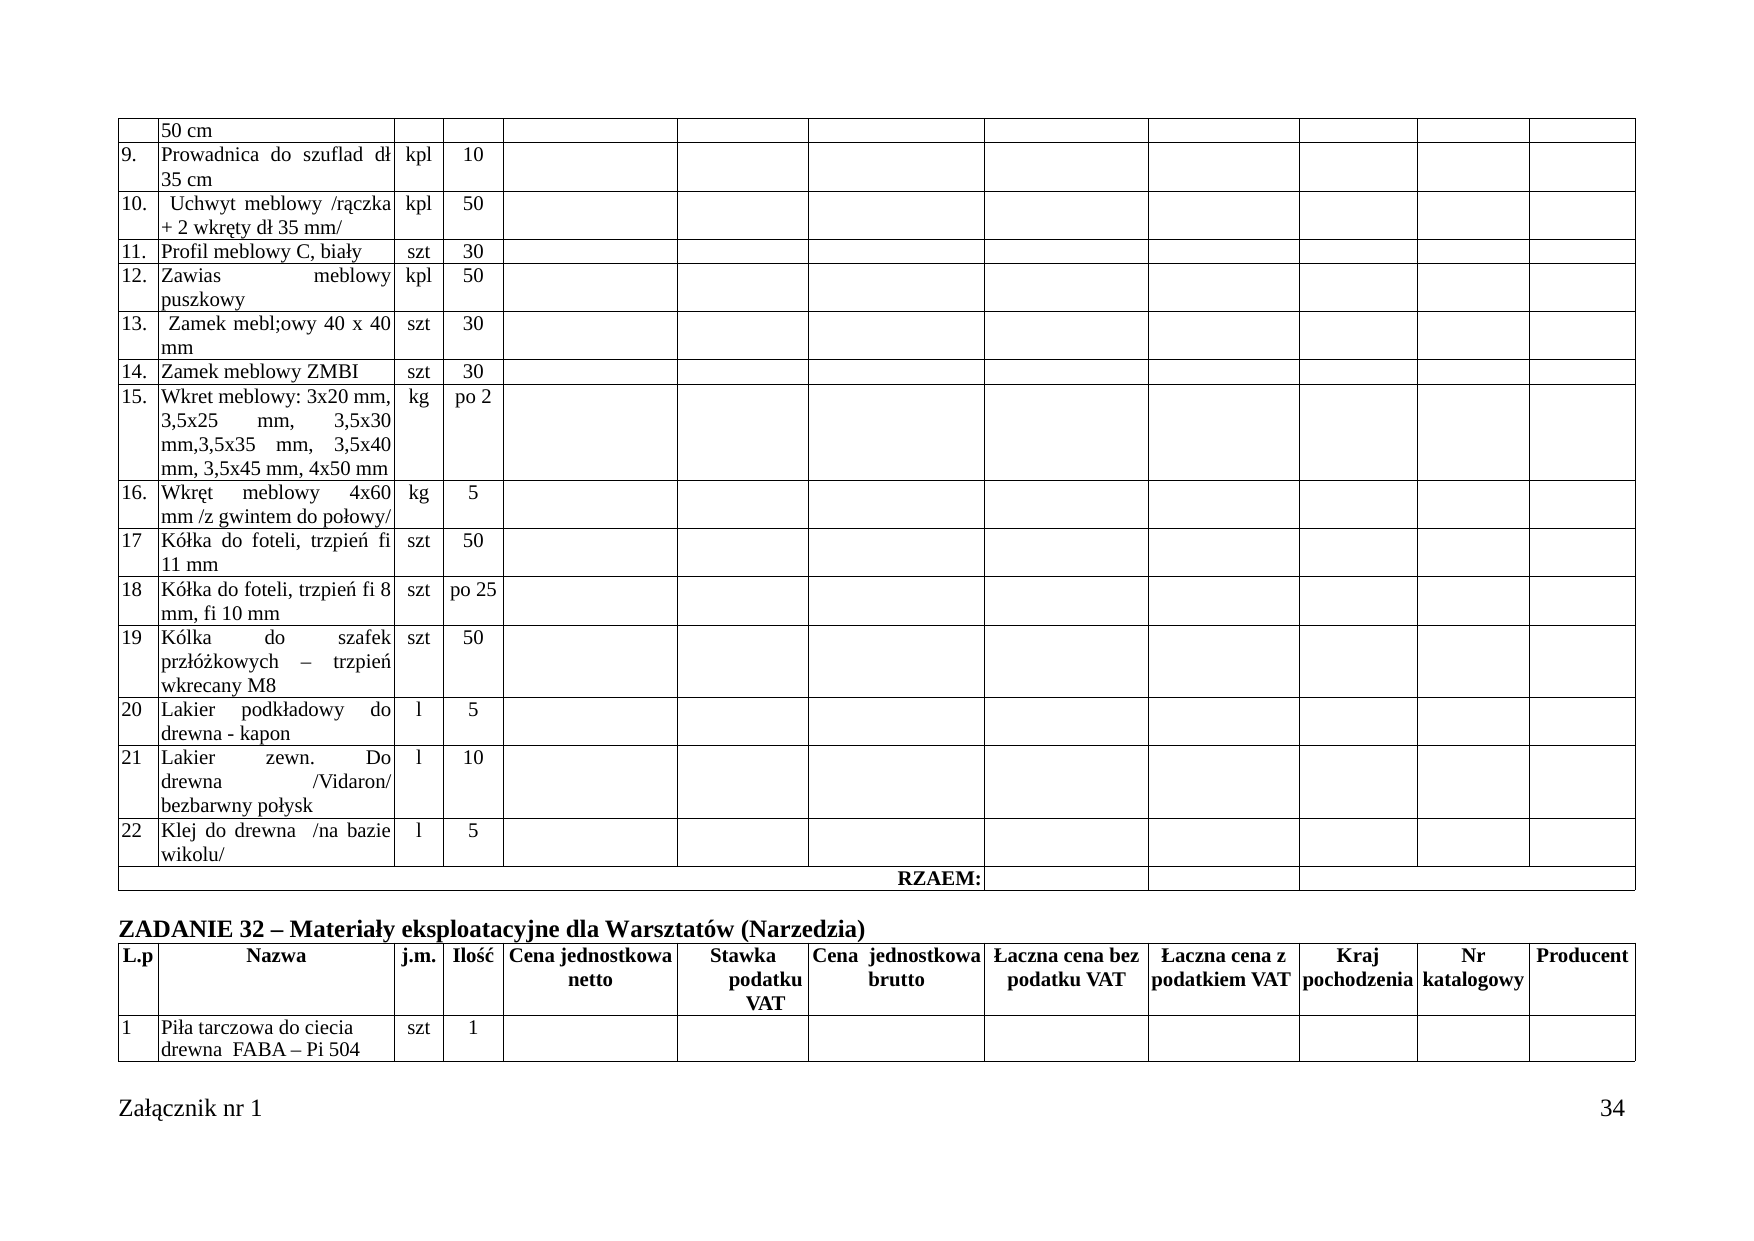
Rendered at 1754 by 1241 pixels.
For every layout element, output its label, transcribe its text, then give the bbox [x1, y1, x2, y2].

table_cell [504, 264, 677, 311]
table_cell [1418, 529, 1529, 576]
table_cell [1530, 240, 1635, 263]
table_cell [1530, 312, 1635, 359]
table_cell kpl [395, 192, 443, 239]
table_cell [504, 577, 677, 624]
table_cell Kółka do foteli, trzpień fi 8 mm, fi 10 mm [159, 577, 394, 624]
table_header Cena jednostkowa brutto [809, 944, 984, 1015]
table_cell [985, 819, 1148, 866]
table_cell [678, 746, 808, 817]
table_cell [985, 192, 1148, 239]
table_cell [678, 385, 808, 480]
table_cell Kółka do foteli, trzpień fi 11 mm [159, 529, 394, 576]
table_cell [1149, 819, 1299, 866]
table_cell Uchwyt meblowy /rączka + 2 wkręty dł 35 mm/ [159, 192, 394, 239]
table_cell [985, 385, 1148, 480]
table_cell [985, 626, 1148, 697]
table_cell 17 [119, 529, 158, 576]
table_cell [1530, 1016, 1635, 1061]
table_cell [1418, 1016, 1529, 1061]
table_cell 50 cm [159, 119, 394, 142]
table_cell Wkręt meblowy 4x60 mm /z gwintem do połowy/ [159, 481, 394, 528]
table_cell l [395, 698, 443, 745]
table_cell [1149, 143, 1299, 191]
table_cell [1418, 577, 1529, 624]
table_cell [1418, 481, 1529, 528]
table_cell [395, 119, 443, 142]
table_cell Klej do drewna /na bazie wikolu/ [159, 819, 394, 866]
table_cell kpl [395, 264, 443, 311]
table_cell 18 [119, 577, 158, 624]
table_header Producent [1530, 944, 1635, 1015]
table_cell 50 [444, 626, 503, 697]
table_cell Zamek meblowy ZMBI [159, 360, 394, 383]
table_cell [504, 819, 677, 866]
table_cell [1149, 360, 1299, 383]
table_cell [1300, 192, 1417, 239]
table_cell [504, 481, 677, 528]
table_cell Zamek mebl;owy 40 x 40 mm [159, 312, 394, 359]
table_cell l [395, 746, 443, 817]
table_cell 30 [444, 312, 503, 359]
table_cell szt [395, 1016, 443, 1061]
table_cell [1149, 746, 1299, 817]
table_cell [1530, 819, 1635, 866]
table_cell [1530, 385, 1635, 480]
table_cell [1149, 240, 1299, 263]
table_cell 50 [444, 264, 503, 311]
table_cell 12. [119, 264, 158, 311]
table_cell [985, 264, 1148, 311]
table_cell [809, 360, 984, 383]
table_cell 13. [119, 312, 158, 359]
table_cell [1530, 119, 1635, 142]
table_cell 10. [119, 192, 158, 239]
table_cell [985, 746, 1148, 817]
table_cell [678, 119, 808, 142]
table_cell [1300, 1016, 1417, 1061]
table_cell [504, 192, 677, 239]
table_cell [1530, 626, 1635, 697]
table_cell Lakier podkładowy do drewna - kapon [159, 698, 394, 745]
table_cell [1530, 698, 1635, 745]
table_cell 20 [119, 698, 158, 745]
table_cell [1300, 698, 1417, 745]
table_cell [678, 312, 808, 359]
table_cell 10 [444, 746, 503, 817]
table_cell 10 [444, 143, 503, 191]
table_cell [1530, 529, 1635, 576]
table_cell [678, 240, 808, 263]
table_cell [1418, 626, 1529, 697]
text ZADANIE 32 – Materiały eksploatacyjne dla Warsztatów (Narzedzia) [118, 914, 1636, 943]
table_cell 15. [119, 385, 158, 480]
table_cell [678, 626, 808, 697]
table_cell [678, 360, 808, 383]
table_cell szt [395, 626, 443, 697]
table_cell [809, 119, 984, 142]
table_cell [1300, 312, 1417, 359]
table_cell [1149, 626, 1299, 697]
table_cell [1149, 192, 1299, 239]
table_cell [1300, 481, 1417, 528]
table_cell [1418, 698, 1529, 745]
table_cell [1530, 746, 1635, 817]
table_cell 11. [119, 240, 158, 263]
table_cell [809, 1016, 984, 1061]
table_cell kg [395, 385, 443, 480]
table_cell [1418, 192, 1529, 239]
table_header Nr katalogowy [1418, 944, 1529, 1015]
table_cell 5 [444, 819, 503, 866]
table_cell [985, 119, 1148, 142]
table_cell [678, 481, 808, 528]
table_header Nazwa [159, 944, 394, 1015]
table_cell [985, 698, 1148, 745]
table_cell [504, 312, 677, 359]
table_cell szt [395, 529, 443, 576]
table_cell szt [395, 312, 443, 359]
table_cell [809, 385, 984, 480]
table_cell [119, 119, 158, 142]
table_cell szt [395, 577, 443, 624]
table_header Ilość [444, 944, 503, 1015]
table_cell [809, 698, 984, 745]
table_cell [504, 698, 677, 745]
table_cell [1530, 577, 1635, 624]
table_cell 14. [119, 360, 158, 383]
table_cell 30 [444, 360, 503, 383]
table_cell po 25 [444, 577, 503, 624]
table_cell [1149, 529, 1299, 576]
table_cell Wkret meblowy: 3x20 mm, 3,5x25 mm, 3,5x30 mm,3,5x35 mm, 3,5x40 mm, 3,5x45 mm, 4x50 mm [159, 385, 394, 480]
table_cell [1418, 143, 1529, 191]
table_cell [809, 529, 984, 576]
table_cell [504, 746, 677, 817]
table_cell [504, 529, 677, 576]
table_cell l [395, 819, 443, 866]
table_cell [985, 867, 1148, 890]
table_cell 5 [444, 481, 503, 528]
table_cell kpl [395, 143, 443, 191]
table_cell 50 [444, 529, 503, 576]
table_cell [809, 481, 984, 528]
table_header j.m. [395, 944, 443, 1015]
table_cell [1149, 577, 1299, 624]
table_cell 1 [119, 1016, 158, 1061]
table_cell [1300, 529, 1417, 576]
table_cell [1530, 360, 1635, 383]
table_cell [809, 240, 984, 263]
table_cell [1300, 577, 1417, 624]
table_cell [809, 192, 984, 239]
table_cell [1418, 312, 1529, 359]
table_cell [1418, 264, 1529, 311]
table_cell [1300, 240, 1417, 263]
table_cell [678, 1016, 808, 1061]
table_cell [985, 481, 1148, 528]
table_cell [1418, 240, 1529, 263]
table_cell [1300, 819, 1417, 866]
table_header Cena jednostkowa netto [504, 944, 677, 1015]
table_cell [985, 312, 1148, 359]
table_cell [1418, 746, 1529, 817]
table_cell [1300, 119, 1417, 142]
table_cell 30 [444, 240, 503, 263]
table_header L.p [119, 944, 158, 1015]
table_cell [678, 143, 808, 191]
table_cell 22 [119, 819, 158, 866]
table_header Kraj pochodzenia [1300, 944, 1417, 1015]
table_cell Lakier zewn. Do drewna /Vidaron/ bezbarwny połysk [159, 746, 394, 817]
table_cell [1418, 360, 1529, 383]
table_cell [504, 626, 677, 697]
table_cell [1300, 867, 1635, 890]
table_cell Profil meblowy C, biały [159, 240, 394, 263]
table_cell Kólka do szafek przłóżkowych – trzpień wkrecany M8 [159, 626, 394, 697]
table_cell [809, 577, 984, 624]
table_cell [985, 529, 1148, 576]
table_cell [1530, 143, 1635, 191]
table_cell kg [395, 481, 443, 528]
table_cell [1300, 626, 1417, 697]
table_cell [1300, 385, 1417, 480]
table_cell [504, 360, 677, 383]
table_cell 50 [444, 192, 503, 239]
table_cell [504, 1016, 677, 1061]
table_header Łaczna cena z podatkiem VAT [1149, 944, 1299, 1015]
table_cell 16. [119, 481, 158, 528]
table_cell [1149, 312, 1299, 359]
table_cell [678, 192, 808, 239]
table_cell [504, 143, 677, 191]
table_cell [1530, 481, 1635, 528]
table_cell [1300, 143, 1417, 191]
table_cell 1 [444, 1016, 503, 1061]
table_cell [1300, 360, 1417, 383]
table_cell [678, 577, 808, 624]
table_cell 19 [119, 626, 158, 697]
table_header Łaczna cena bez podatku VAT [985, 944, 1148, 1015]
table_cell [1418, 385, 1529, 480]
table_cell [1530, 192, 1635, 239]
table_cell [809, 312, 984, 359]
table_cell szt [395, 240, 443, 263]
table_cell [1149, 1016, 1299, 1061]
table_cell [504, 240, 677, 263]
table_cell [985, 143, 1148, 191]
table_cell [809, 746, 984, 817]
table_cell [1149, 119, 1299, 142]
table_cell [678, 819, 808, 866]
table_cell [678, 264, 808, 311]
table_cell [1149, 867, 1299, 890]
table_cell 5 [444, 698, 503, 745]
table_cell [809, 264, 984, 311]
table_cell [985, 240, 1148, 263]
table_cell [1149, 698, 1299, 745]
table_cell [1300, 746, 1417, 817]
table_cell [809, 143, 984, 191]
table_cell [504, 385, 677, 480]
table_cell [504, 119, 677, 142]
table_cell [678, 529, 808, 576]
table_cell RZAEM: [119, 867, 984, 890]
table_cell [444, 119, 503, 142]
table_cell Prowadnica do szuflad dł 35 cm [159, 143, 394, 191]
table_cell [678, 698, 808, 745]
table_cell Piła tarczowa do ciecia drewna FABA – Pi 504 [159, 1016, 394, 1061]
table_cell [985, 577, 1148, 624]
table_cell [1418, 119, 1529, 142]
table_cell [1149, 264, 1299, 311]
table_cell [809, 626, 984, 697]
table_cell szt [395, 360, 443, 383]
table_cell 9. [119, 143, 158, 191]
table_cell [1149, 481, 1299, 528]
table_cell Zawias meblowy puszkowy [159, 264, 394, 311]
table_cell [1530, 264, 1635, 311]
table_cell [985, 1016, 1148, 1061]
table_cell 21 [119, 746, 158, 817]
table_cell [809, 819, 984, 866]
table_header Stawka podatku VAT [678, 944, 808, 1015]
table_cell [1149, 385, 1299, 480]
table_cell po 2 [444, 385, 503, 480]
table_cell [1418, 819, 1529, 866]
table_cell [1300, 264, 1417, 311]
table_cell [985, 360, 1148, 383]
